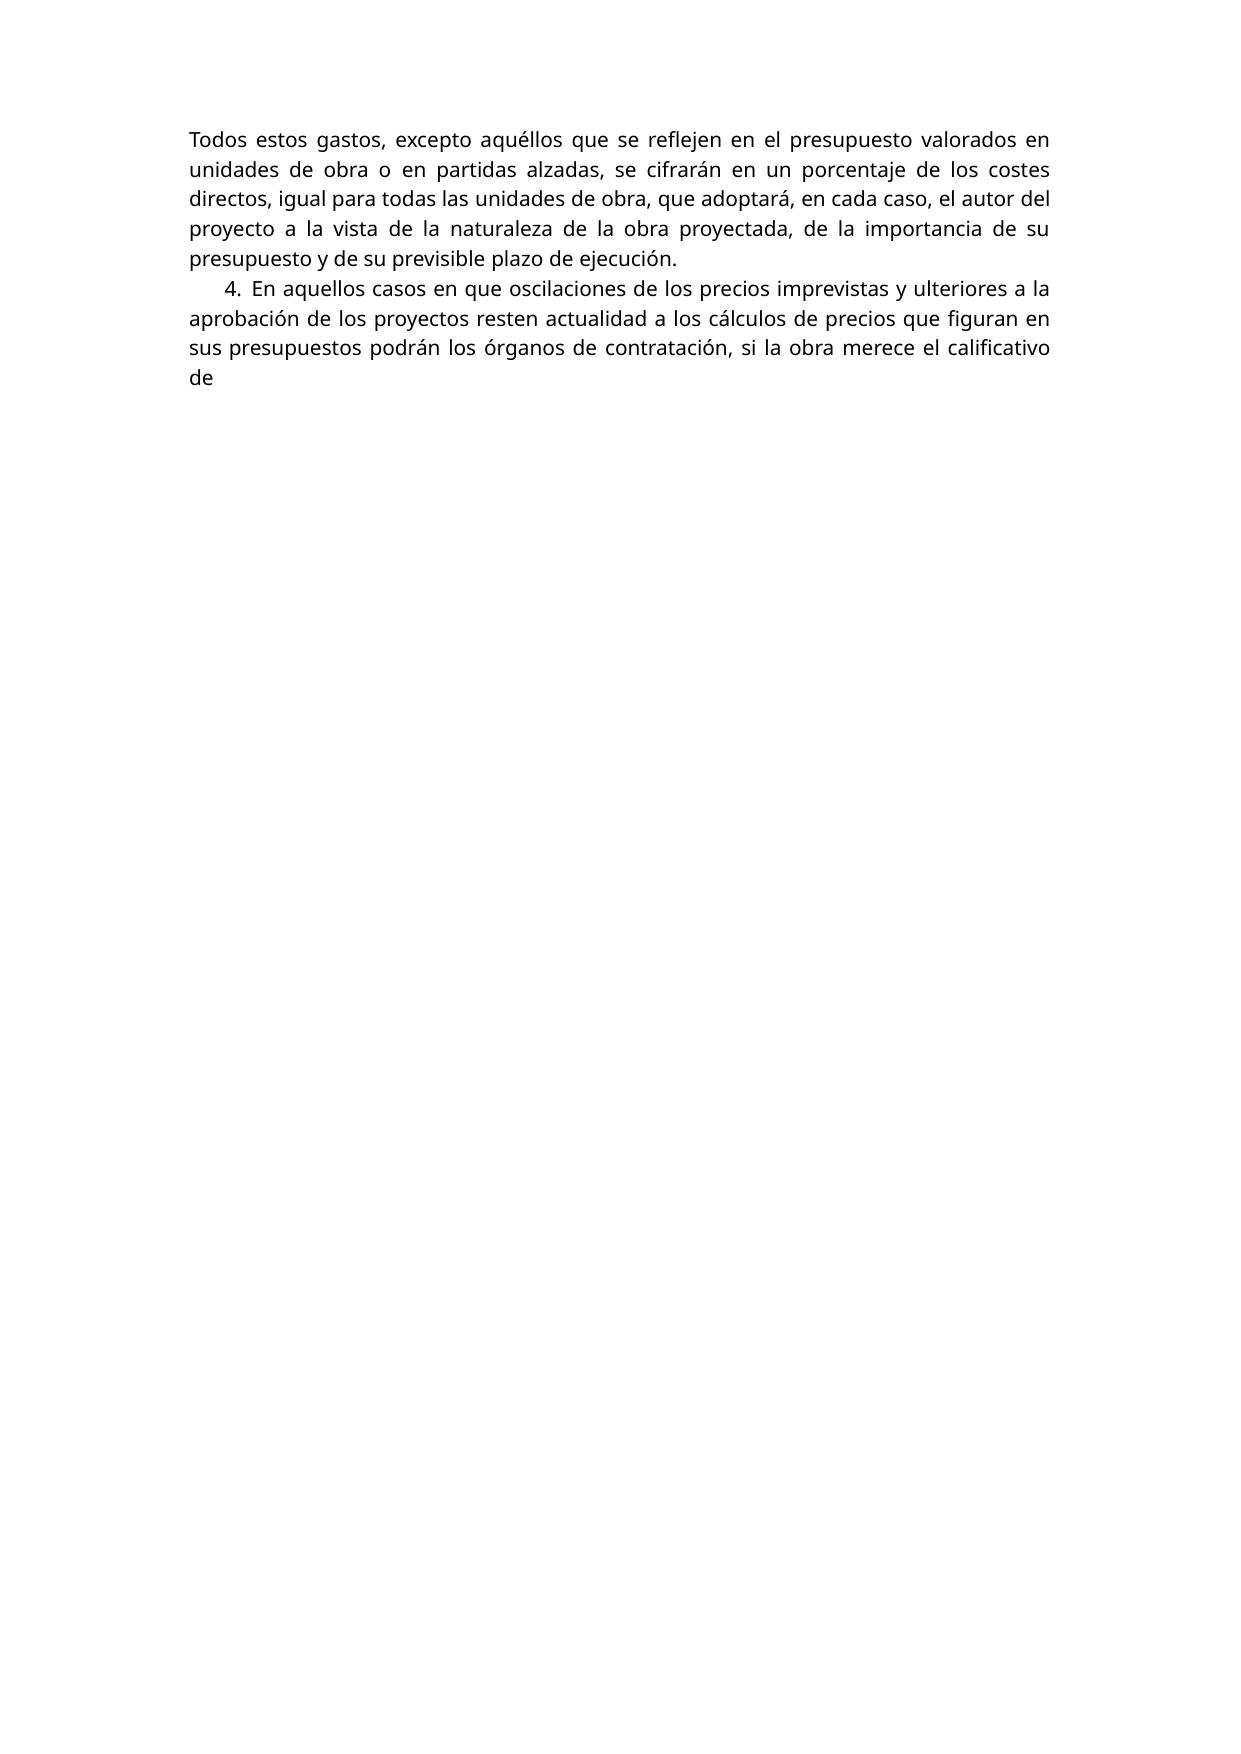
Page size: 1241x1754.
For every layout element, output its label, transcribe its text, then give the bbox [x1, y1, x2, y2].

text Todos estos gastos, excepto aquéllos que se reflejen en el presupuesto valorados en unidades de obra o en partidas alzadas, se cifrarán en un porcentaje de los costes directos, igual para todas las unidades de obra, que adoptará, en cada caso, el autor del proyecto a la vista de la naturaleza de la obra proyectada, de la importancia de su presupuesto y de su previsible plazo de ejecución. [189, 125, 1051, 273]
list En aquellos casos en que oscilaciones de los precios imprevistas y ulteriores a la aprobación de los proyectos resten actualidad a los cálculos de precios que figuran en sus presupuestos podrán los órganos de contratación, si la obra merece el calificativo de [189, 274, 1051, 392]
